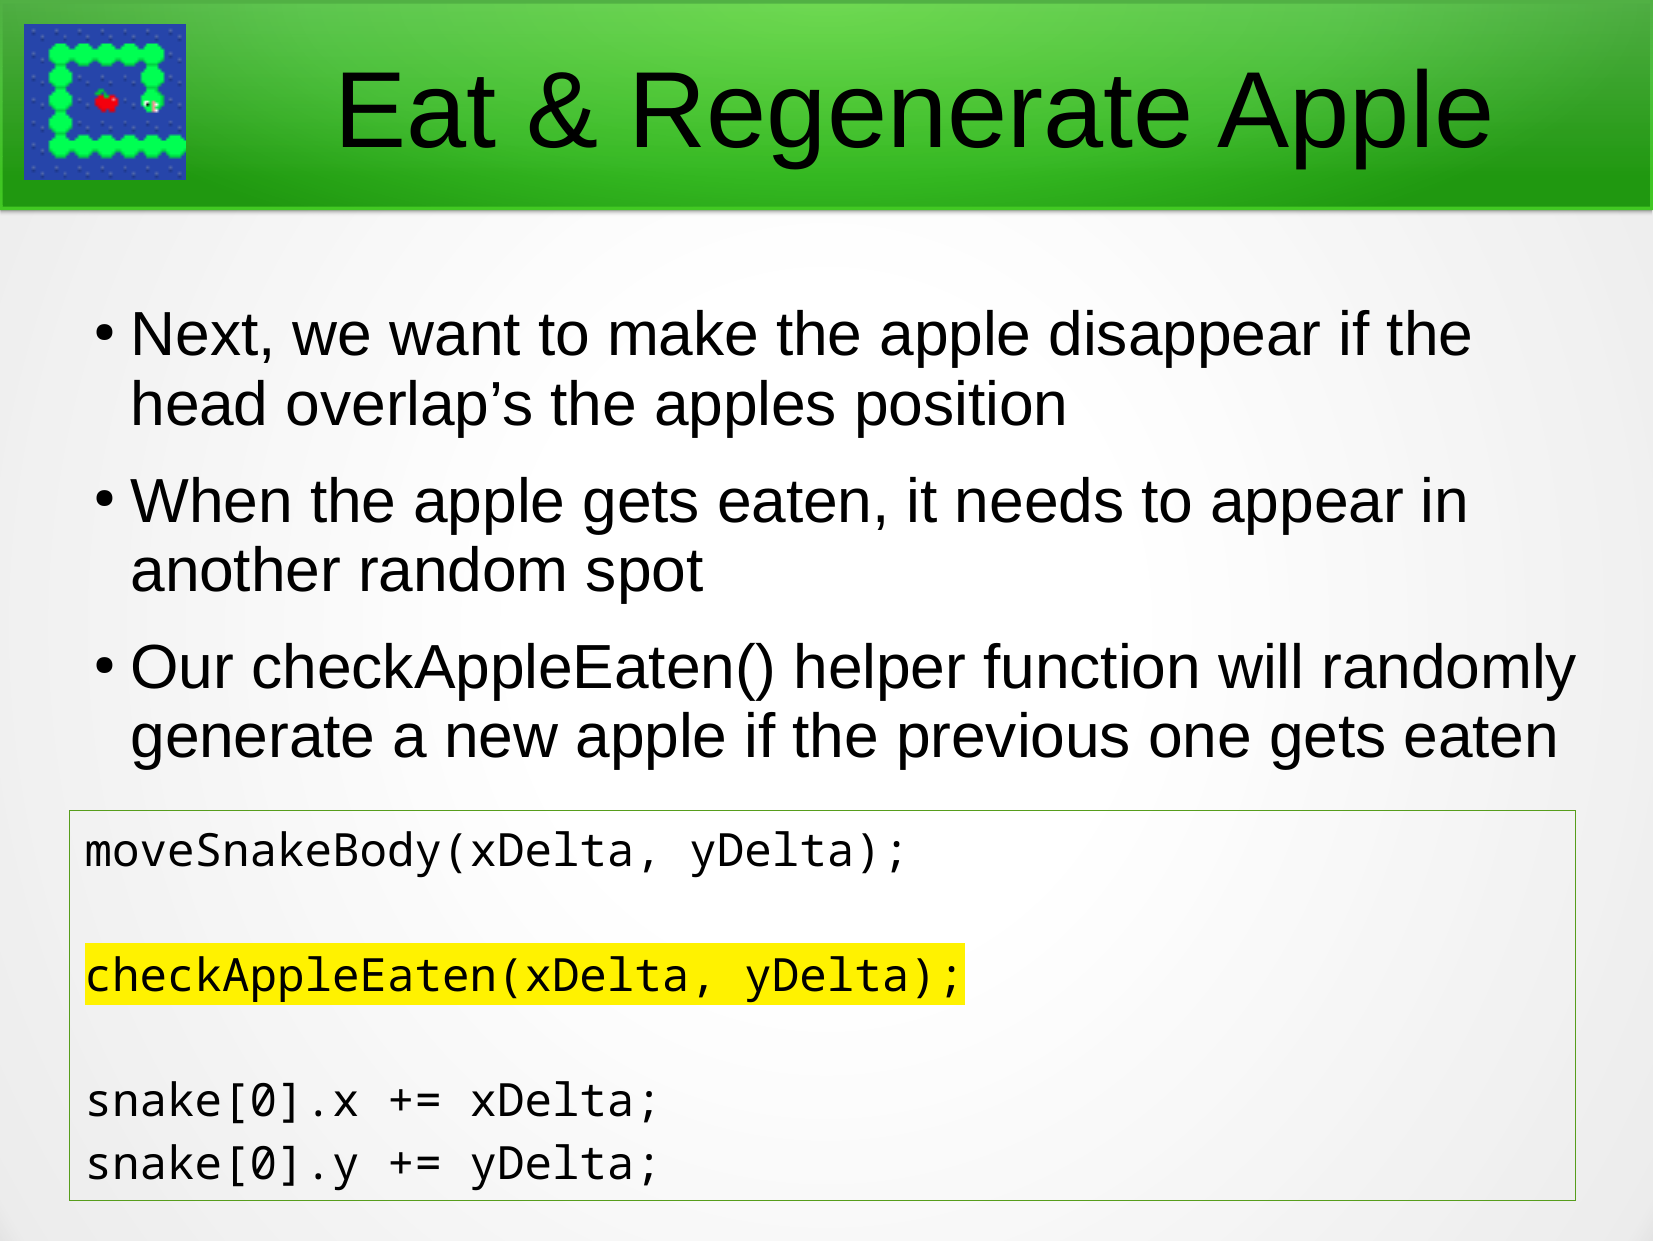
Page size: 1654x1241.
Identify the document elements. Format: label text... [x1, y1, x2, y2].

title Eat & Regenerate Apple [195, 30, 1636, 190]
list Next, we want to make the apple disappear if the head overlap’s the apples position When the apple gets eaten, it needs to appear in another random spot Our checkAppleEaten() helper function will randomly generate a new apple if the previous one gets eaten [81, 299, 1589, 781]
text_box moveSnakeBody(xDelta, yDelta); checkAppleEaten(xDelta, yDelta); snake[0].x += xDelta; snake[0].y += yDelta; [69, 810, 1576, 1170]
picture [24, 24, 186, 180]
